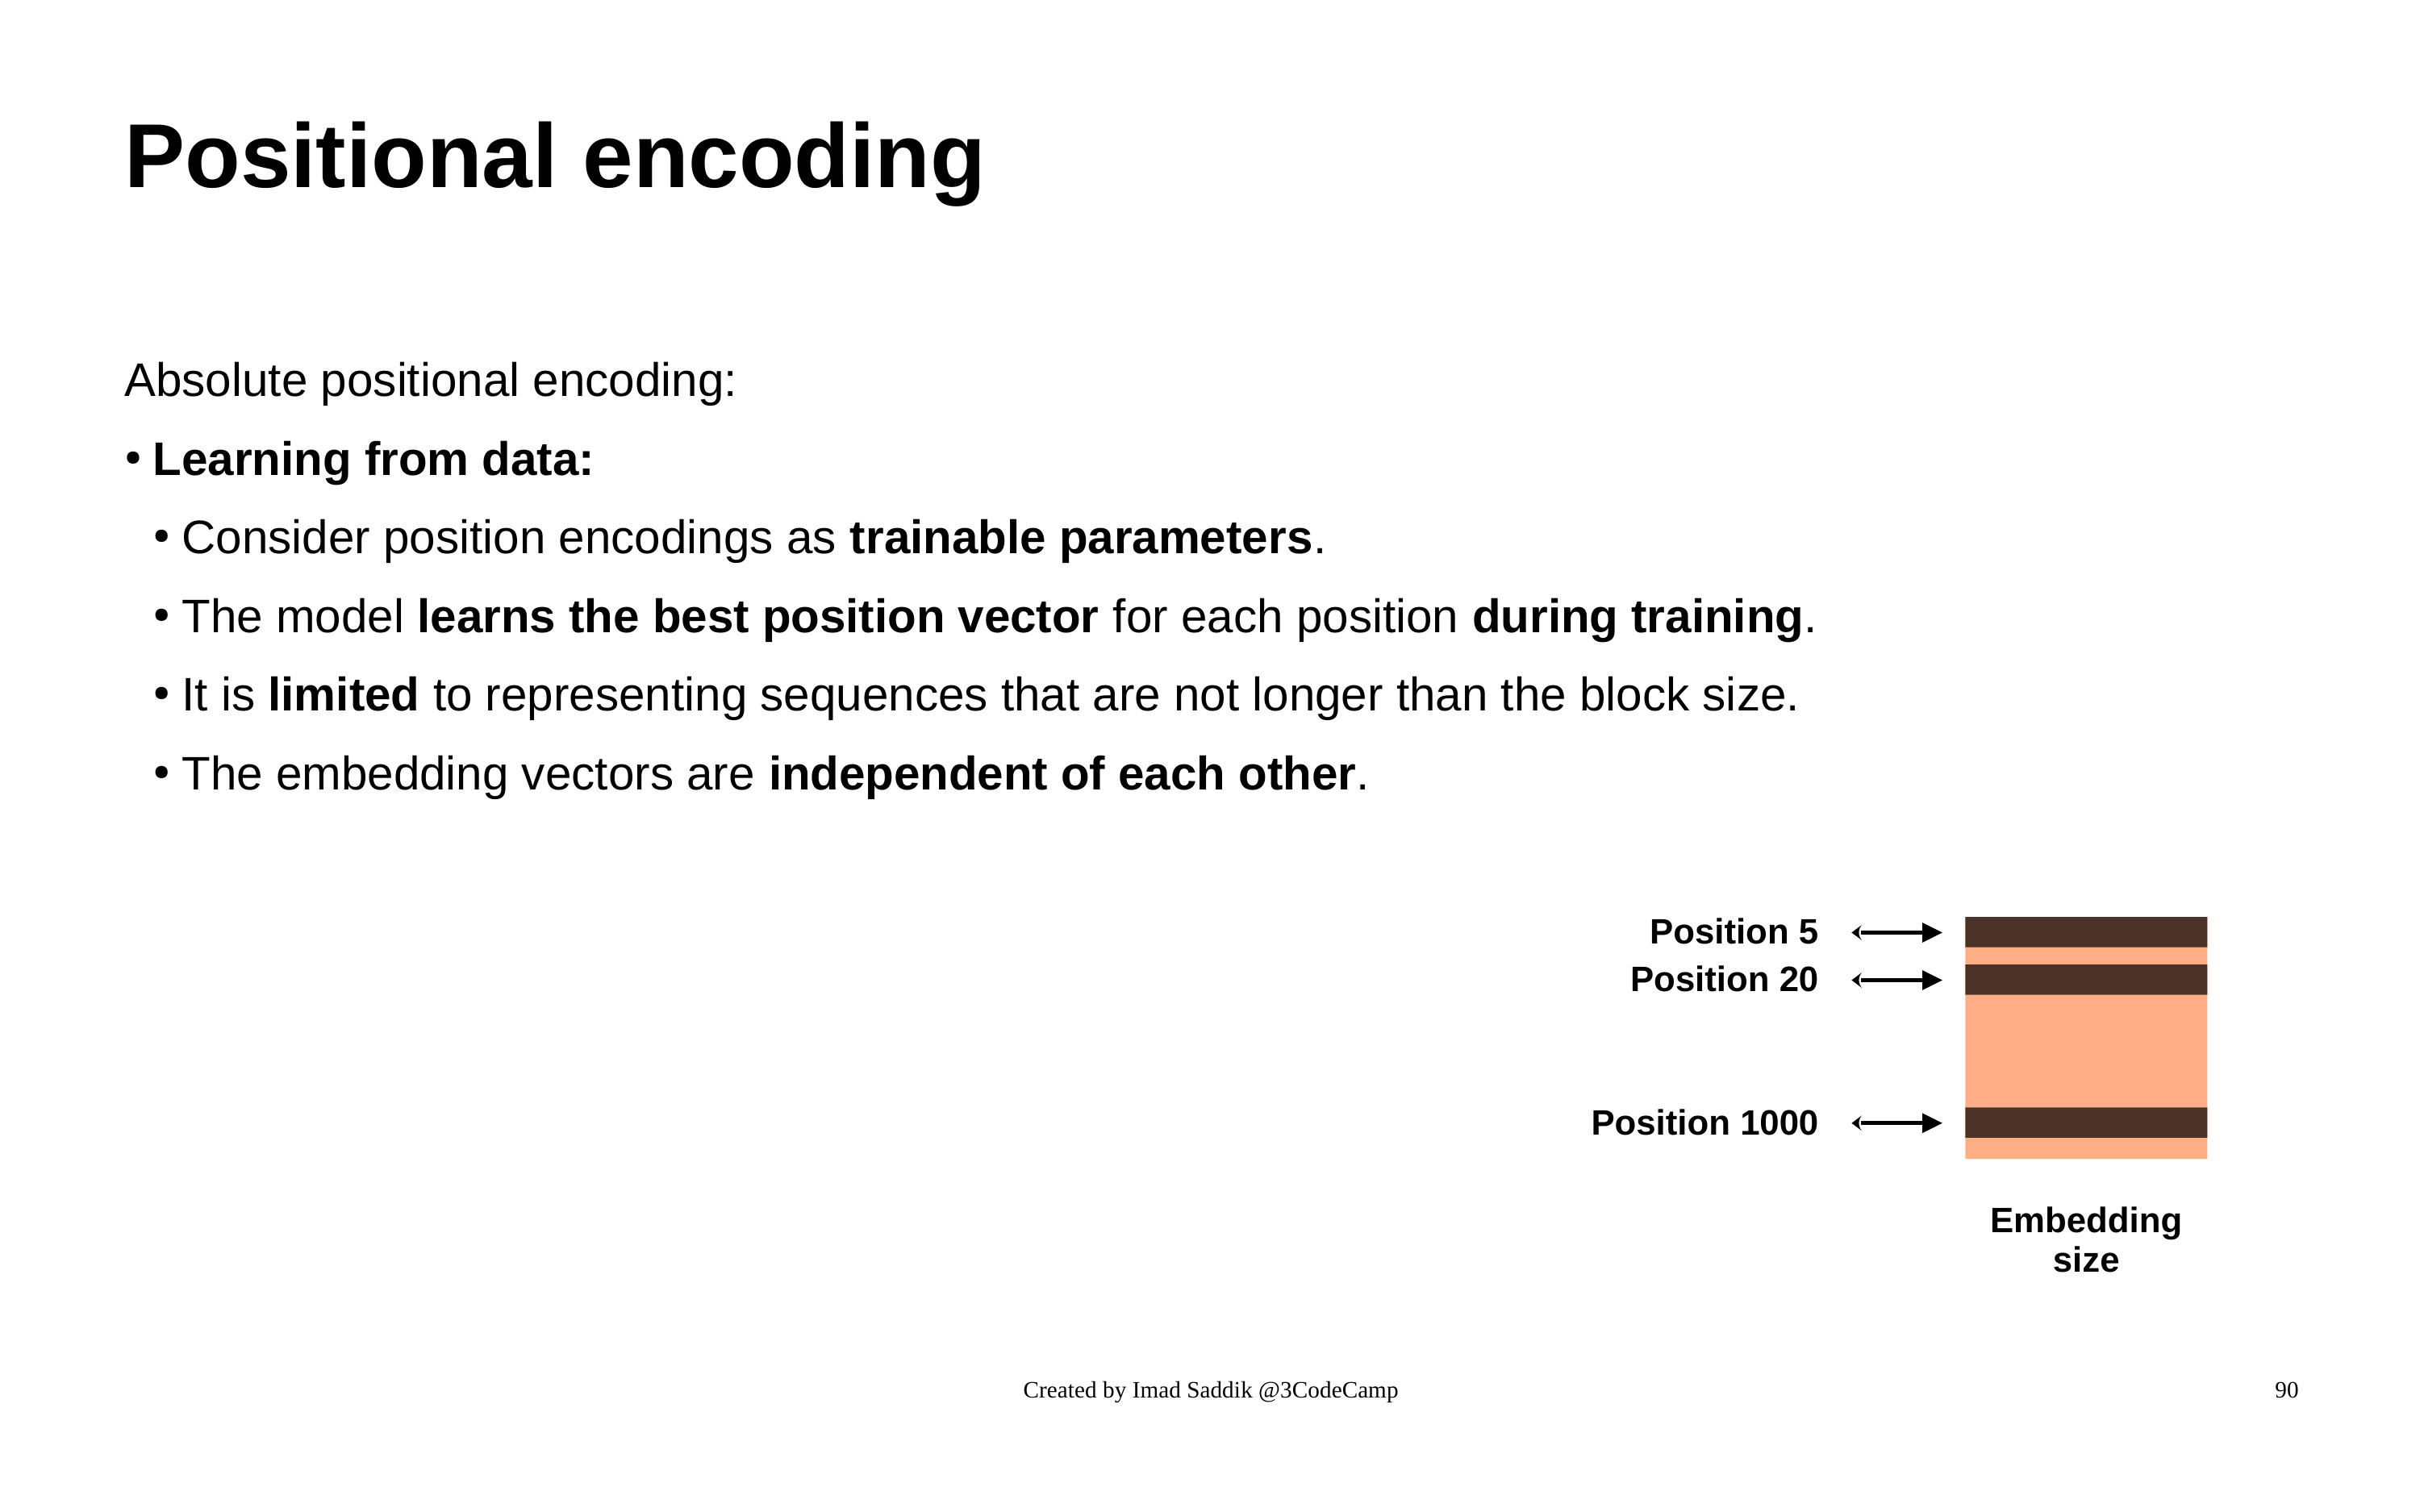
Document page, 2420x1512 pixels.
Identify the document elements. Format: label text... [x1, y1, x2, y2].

text_box Position 20 [1602, 977, 1831, 1025]
text_box [1965, 917, 2208, 1160]
text_box Positional encoding [112, 61, 1664, 251]
text_box Position 5 [1602, 886, 1831, 977]
text_box Embedding size [1965, 1189, 2208, 1291]
text_box Absolute positional encoding: Learning from data: Consider position encodings as trainable parameters. The model learns the best position vector for each position during training. It is limited to representing sequences that are not longer than the block size. The embedding vectors are independent of each other. [112, 322, 2058, 806]
text_box Position 1000 [1535, 1077, 1831, 1168]
